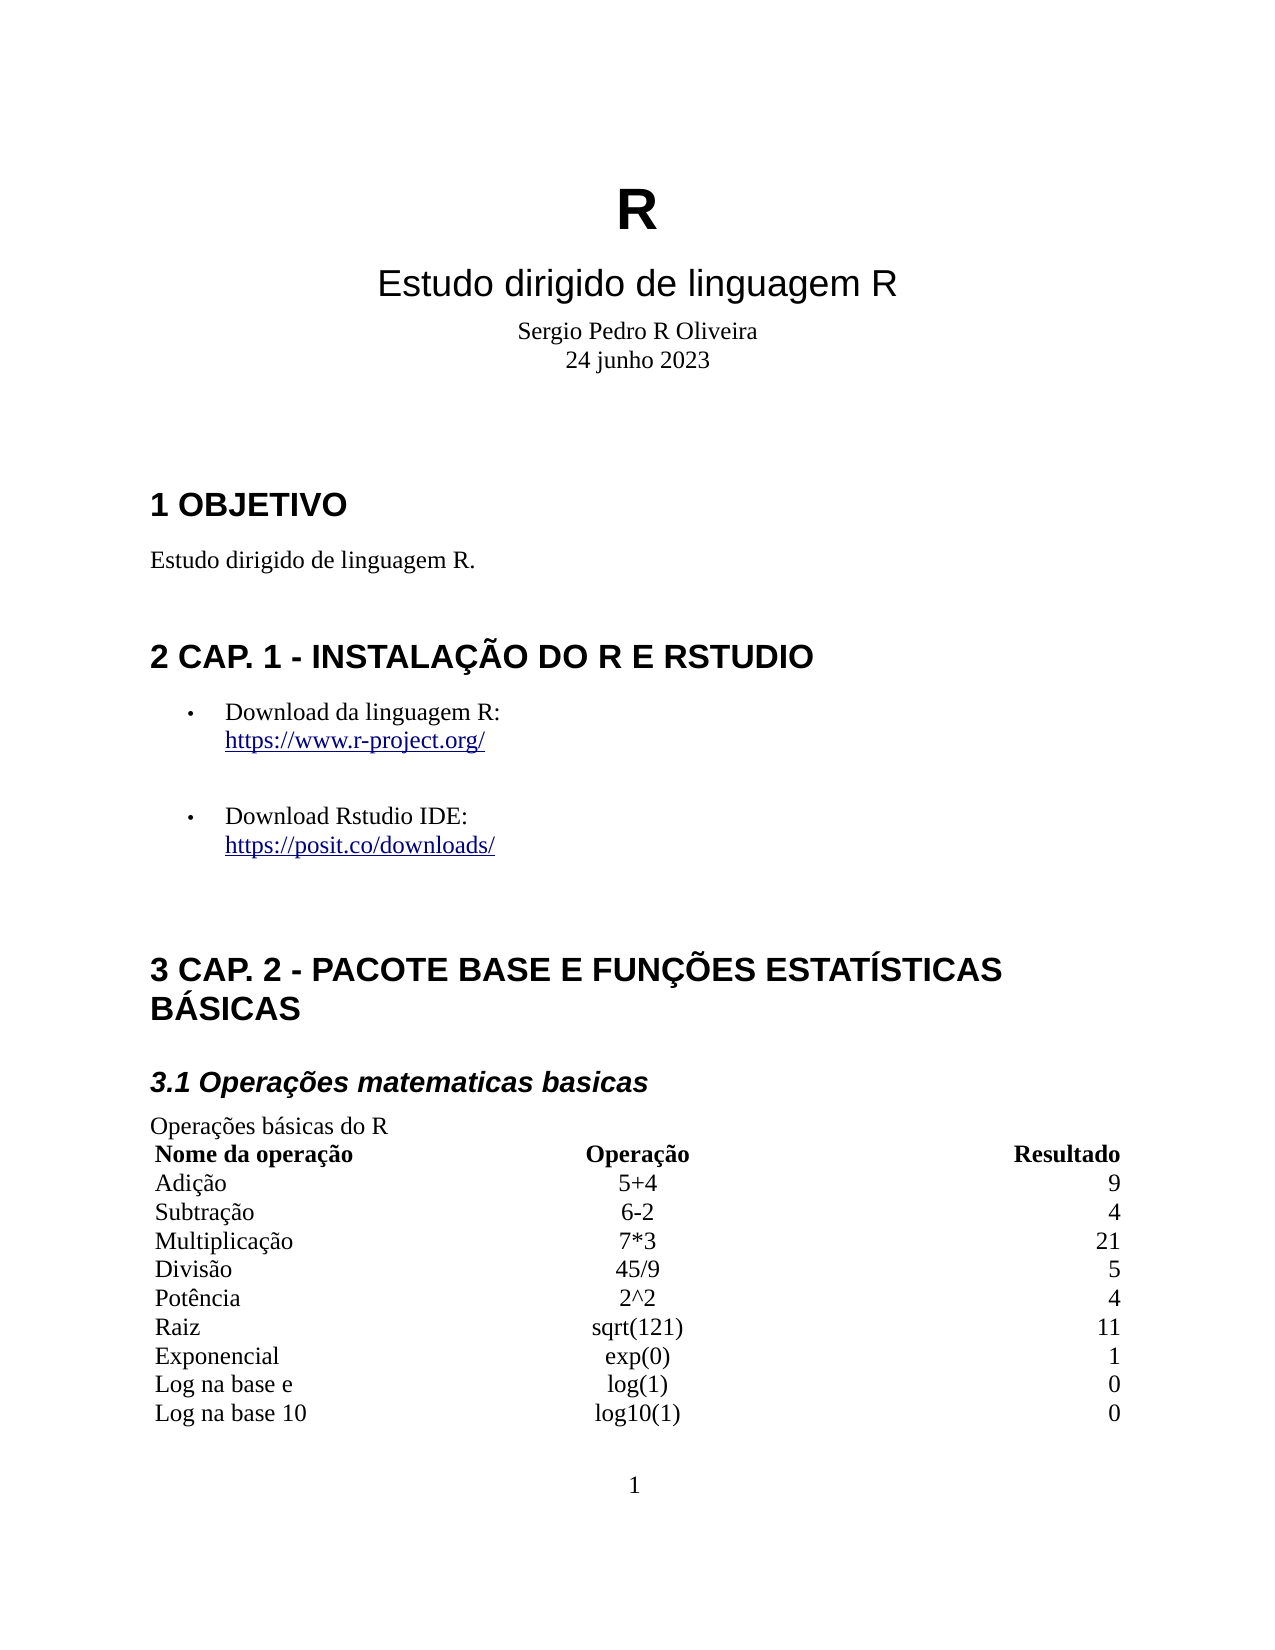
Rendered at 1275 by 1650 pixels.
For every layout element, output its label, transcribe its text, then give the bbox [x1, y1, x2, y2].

table_cell 5+4 [475, 1168, 800, 1197]
text Estudo dirigido de linguagem R. [150, 545, 1125, 603]
table_cell Potência [150, 1283, 475, 1312]
title R [150, 175, 1125, 242]
table_cell 5 [800, 1255, 1125, 1283]
table_header Resultado [800, 1140, 1125, 1168]
table_cell 9 [800, 1168, 1125, 1197]
table_cell Adição [150, 1168, 475, 1197]
table_cell 11 [800, 1312, 1125, 1341]
table_cell 0 [800, 1370, 1125, 1398]
table_cell Subtração [150, 1197, 475, 1226]
table_cell 4 [800, 1283, 1125, 1312]
table_cell 7*3 [475, 1226, 800, 1254]
table_cell Raiz [150, 1312, 475, 1341]
list Download Rstudio IDE: https://posit.co/downloads/ [187, 801, 1125, 887]
table_cell log(1) [475, 1370, 800, 1398]
table_cell 2^2 [475, 1283, 800, 1312]
table_cell sqrt(121) [475, 1312, 800, 1341]
subtitle 2 CAP. 1 - INSTALAÇÃO DO R E RSTUDIO [150, 637, 1125, 675]
subtitle 1 OBJETIVO [150, 485, 1125, 524]
table_cell log10(1) [475, 1398, 800, 1427]
text 24 junho 2023 [150, 345, 1125, 374]
table_cell 1 [800, 1341, 1125, 1369]
table_cell 4 [800, 1197, 1125, 1226]
table_cell Divisão [150, 1255, 475, 1283]
subtitle 3.1 Operações matematicas basicas [150, 1065, 1125, 1098]
table_header Nome da operação [150, 1140, 475, 1168]
table_cell exp(0) [475, 1341, 800, 1369]
table_cell 0 [800, 1398, 1125, 1427]
subtitle 3 CAP. 2 - PACOTE BASE E FUNÇÕES ESTATÍSTICAS BÁSICAS [150, 950, 1125, 1027]
text Operações básicas do R [150, 1111, 1125, 1139]
text Sergio Pedro R Oliveira [150, 316, 1125, 345]
subtitle Estudo dirigido de linguagem R [150, 261, 1125, 304]
table_cell 21 [800, 1226, 1125, 1254]
table_cell Exponencial [150, 1341, 475, 1369]
table_cell Log na base 10 [150, 1398, 475, 1427]
table_cell 45/9 [475, 1255, 800, 1283]
table_cell Log na base e [150, 1370, 475, 1398]
table_cell 6-2 [475, 1197, 800, 1226]
table_cell Multiplicação [150, 1226, 475, 1254]
table_header Operação [475, 1140, 800, 1168]
list Download da linguagem R: https://www.r-project.org/ [187, 697, 1125, 783]
